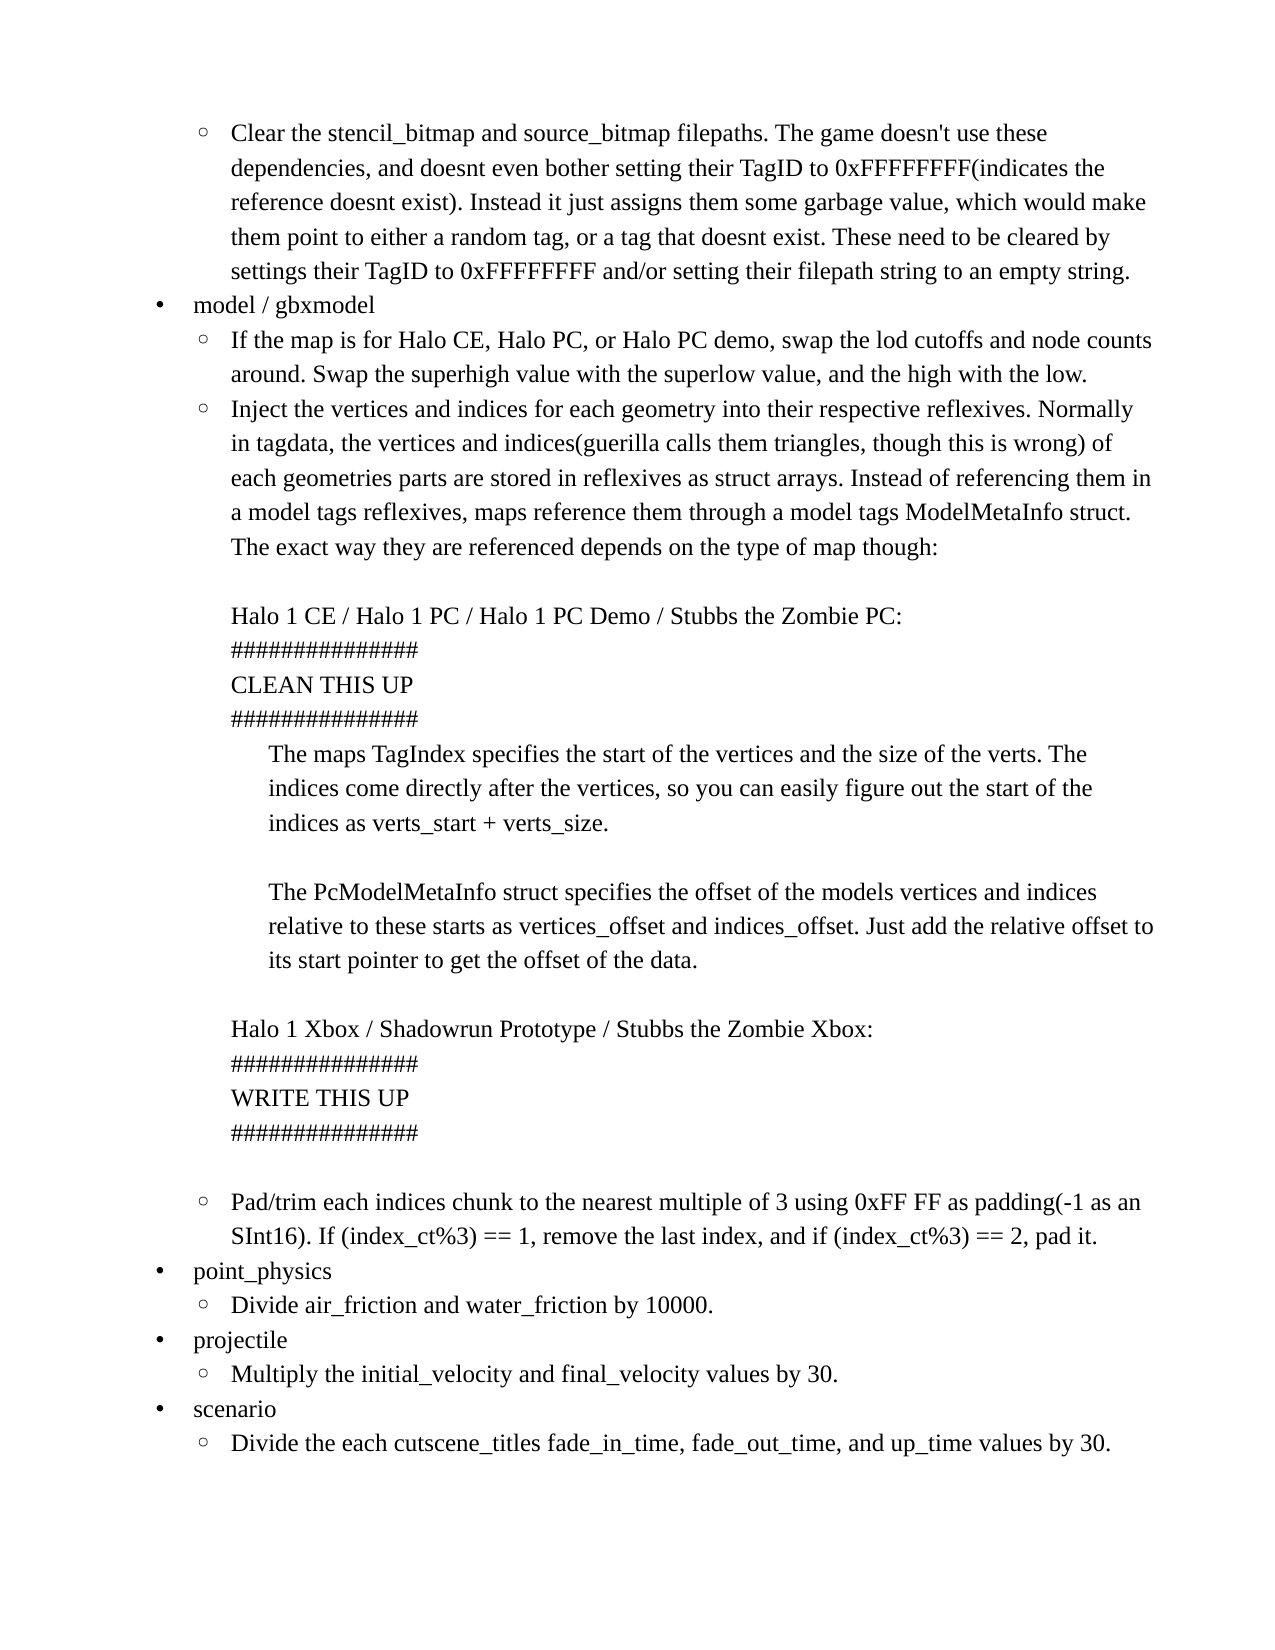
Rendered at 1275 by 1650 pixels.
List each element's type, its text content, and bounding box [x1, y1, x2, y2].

text ############### [231, 704, 1157, 733]
text The PcModelMetaInfo struct specifies the offset of the models vertices and indices relative to these starts as vertices_offset and indices_offset. Just add the relative offset to its start pointer to get the offset of the data. [268, 877, 1157, 974]
list model / gbxmodel [156, 291, 1157, 319]
list Multiply the initial_velocity and final_velocity values by 30. [193, 1359, 1157, 1388]
list Pad/trim each indices chunk to the nearest multiple of 3 using 0xFF FF as padding(-1 as an SInt16). If (index_ct%3) == 1, remove the last index, and if (index_ct%3) == 2, pad it. [193, 1187, 1157, 1250]
text ############### [231, 635, 1157, 664]
list Divide the each cutscene_titles fade_in_time, fade_out_time, and up_time values by 30. [193, 1428, 1157, 1457]
list Clear the stencil_bitmap and source_bitmap filepaths. The game doesn't use these dependencies, and doesnt even bother setting their TagID to 0xFFFFFFFF(indicates the reference doesnt exist). Instead it just assigns them some garbage value, which would make them point to either a random tag, or a tag that doesnt exist. These need to be cleared by settings their TagID to 0xFFFFFFFF and/or setting their filepath string to an empty string. [193, 118, 1157, 285]
text ############### [231, 1049, 1157, 1078]
list Inject the vertices and indices for each geometry into their respective reflexives. Normally in tagdata, the vertices and indices(guerilla calls them triangles, though this is wrong) of each geometries parts are stored in reflexives as struct arrays. Instead of referencing them in a model tags reflexives, maps reference them through a model tags ModelMetaInfo struct. The exact way they are referenced depends on the type of map though: [193, 394, 1157, 561]
list projectile [156, 1325, 1157, 1354]
text Halo 1 CE / Halo 1 PC / Halo 1 PC Demo / Stubbs the Zombie PC: [231, 601, 1157, 629]
list Divide air_friction and water_friction by 10000. [193, 1290, 1157, 1319]
text WRITE THIS UP [231, 1083, 1157, 1112]
text CLEAN THIS UP [231, 670, 1157, 698]
text Halo 1 Xbox / Shadowrun Prototype / Stubbs the Zombie Xbox: [231, 1014, 1157, 1043]
text The maps TagIndex specifies the start of the vertices and the size of the verts. The indices come directly after the vertices, so you can easily figure out the start of the indices as verts_start + verts_size. [268, 739, 1157, 836]
list scenario [156, 1394, 1157, 1423]
list If the map is for Halo CE, Halo PC, or Halo PC demo, swap the lod cutoffs and node counts around. Swap the superhigh value with the superlow value, and the high with the low. [193, 325, 1157, 388]
text ############### [231, 1118, 1157, 1147]
list point_physics [156, 1256, 1157, 1285]
